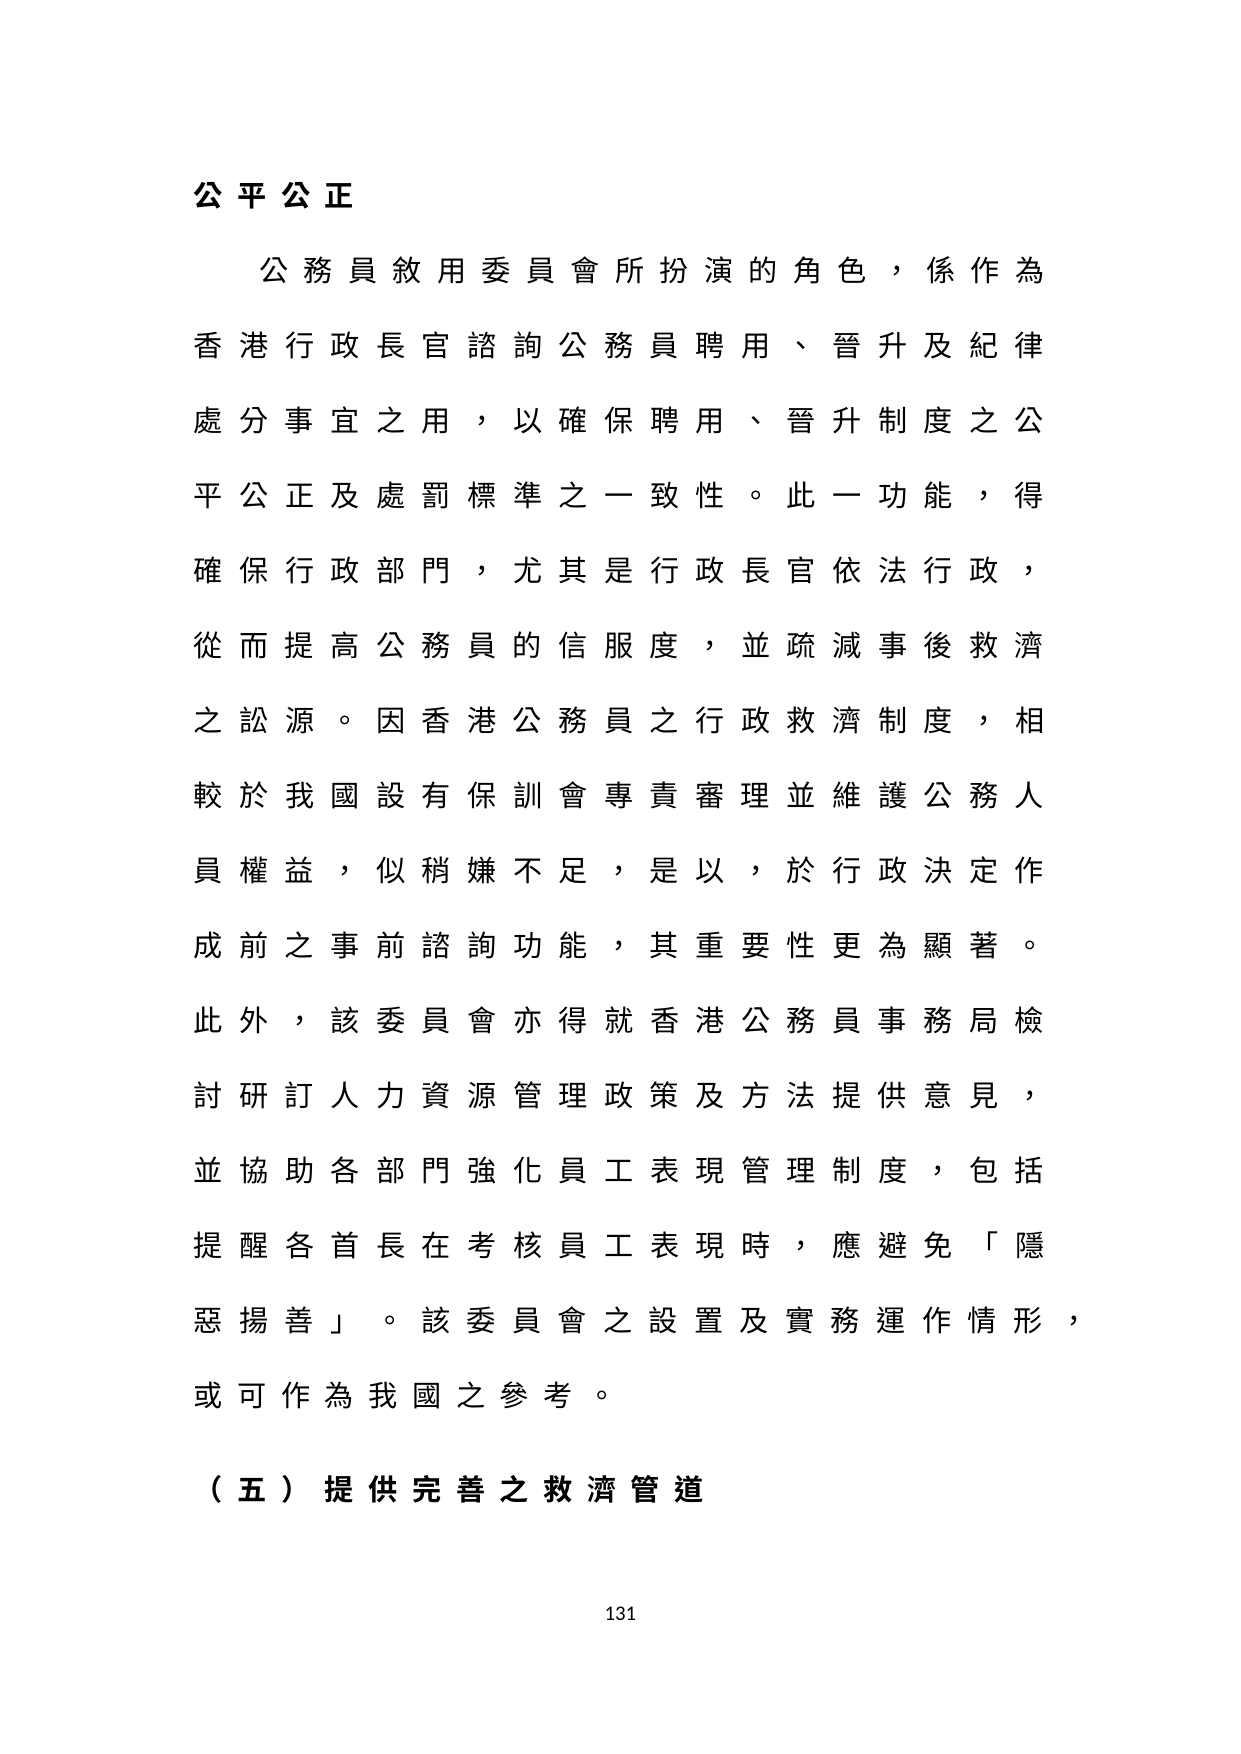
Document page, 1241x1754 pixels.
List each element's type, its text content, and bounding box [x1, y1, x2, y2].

text （五）提供完善之救濟管道 [193, 1444, 1047, 1519]
text 公務員敘用委員會所扮演的角色，係作為香港行政長官諮詢公務員聘用、晉升及紀律處分事宜之用，以確保聘用、晉升制度之公平公正及處罰標準之一致性。此一功能，得確保行政部門，尤其是行政長官依法行政，從而提高公務員的信服度，並疏減事後救濟之訟源。因香港公務員之行政救濟制度，相較於我國設有保訓會專責審理並維護公務人員權益，似稍嫌不足，是以，於行政決定作成前之事前諮詢功能，其重要性更為顯著。此外，該委員會亦得就香港公務員事務局檢討研訂人力資源管理政策及方法提供意見，並協助各部門強化員工表現管理制度，包括提醒各首長在考核員工表現時，應避免「隱惡揚善」。該委員會之設置及實務運作情形，或可作為我國之參考。 [193, 225, 1059, 1425]
text 公平公正 [193, 150, 1059, 225]
